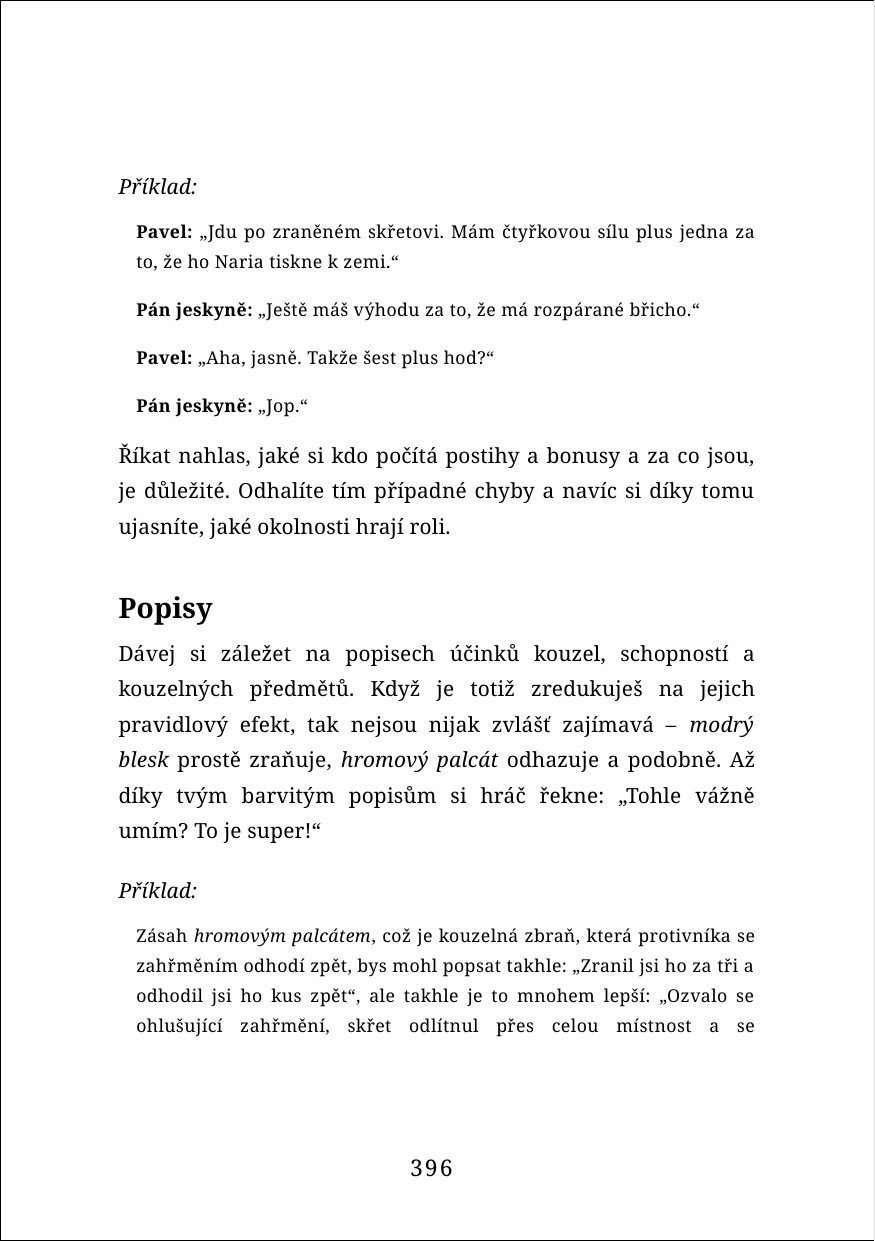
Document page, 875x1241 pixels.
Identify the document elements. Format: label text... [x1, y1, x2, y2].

subtitle Popisy [118, 589, 756, 627]
text Pavel: „Jdu po zraněném skřetovi. Mám čtyřkovou sílu plus jedna za to, že ho Naria tiskne k zemi.“ [136, 219, 756, 273]
text Zásah hromovým palcátem, což je kouzelná zbraň, která protivníka se zahřměním odhodí zpět, bys mohl popsat takhle: „Zranil jsi ho za tři a odhodil jsi ho kus zpět“, ale takhle je to mnohem lepší: „Ozvalo se ohlušující zahřmění, skřet odlítnul přes celou místnost a se [136, 923, 756, 1038]
text Příklad: [118, 876, 756, 904]
text Pán jeskyně: „Ještě máš výhodu za to, že má rozpárané břicho.“ [136, 297, 756, 321]
text Pán jeskyně: „Jop.“ [136, 393, 756, 417]
text Říkat nahlas, jaké si kdo počítá postihy a bonusy a za co jsou, je důležité. Odhalíte tím případné chyby a navíc si díky tomu ujasníte, jaké okolnosti hrají roli. [118, 441, 756, 540]
text Dávej si záležet na popisech účinků kouzel, schopností a kouzelných předmětů. Když je totiž zredukuješ na jejich pravidlový efekt, tak nejsou nijak zvlášť zajímavá – modrý blesk prostě zraňuje, hromový palcát odhazuje a podobně. Až díky tvým barvitým popisům si hráč řekne: „Tohle vážně umím? To je super!“ [118, 639, 756, 845]
text Příklad: [118, 172, 756, 200]
text Pavel: „Aha, jasně. Takže šest plus hod?“ [136, 345, 756, 369]
